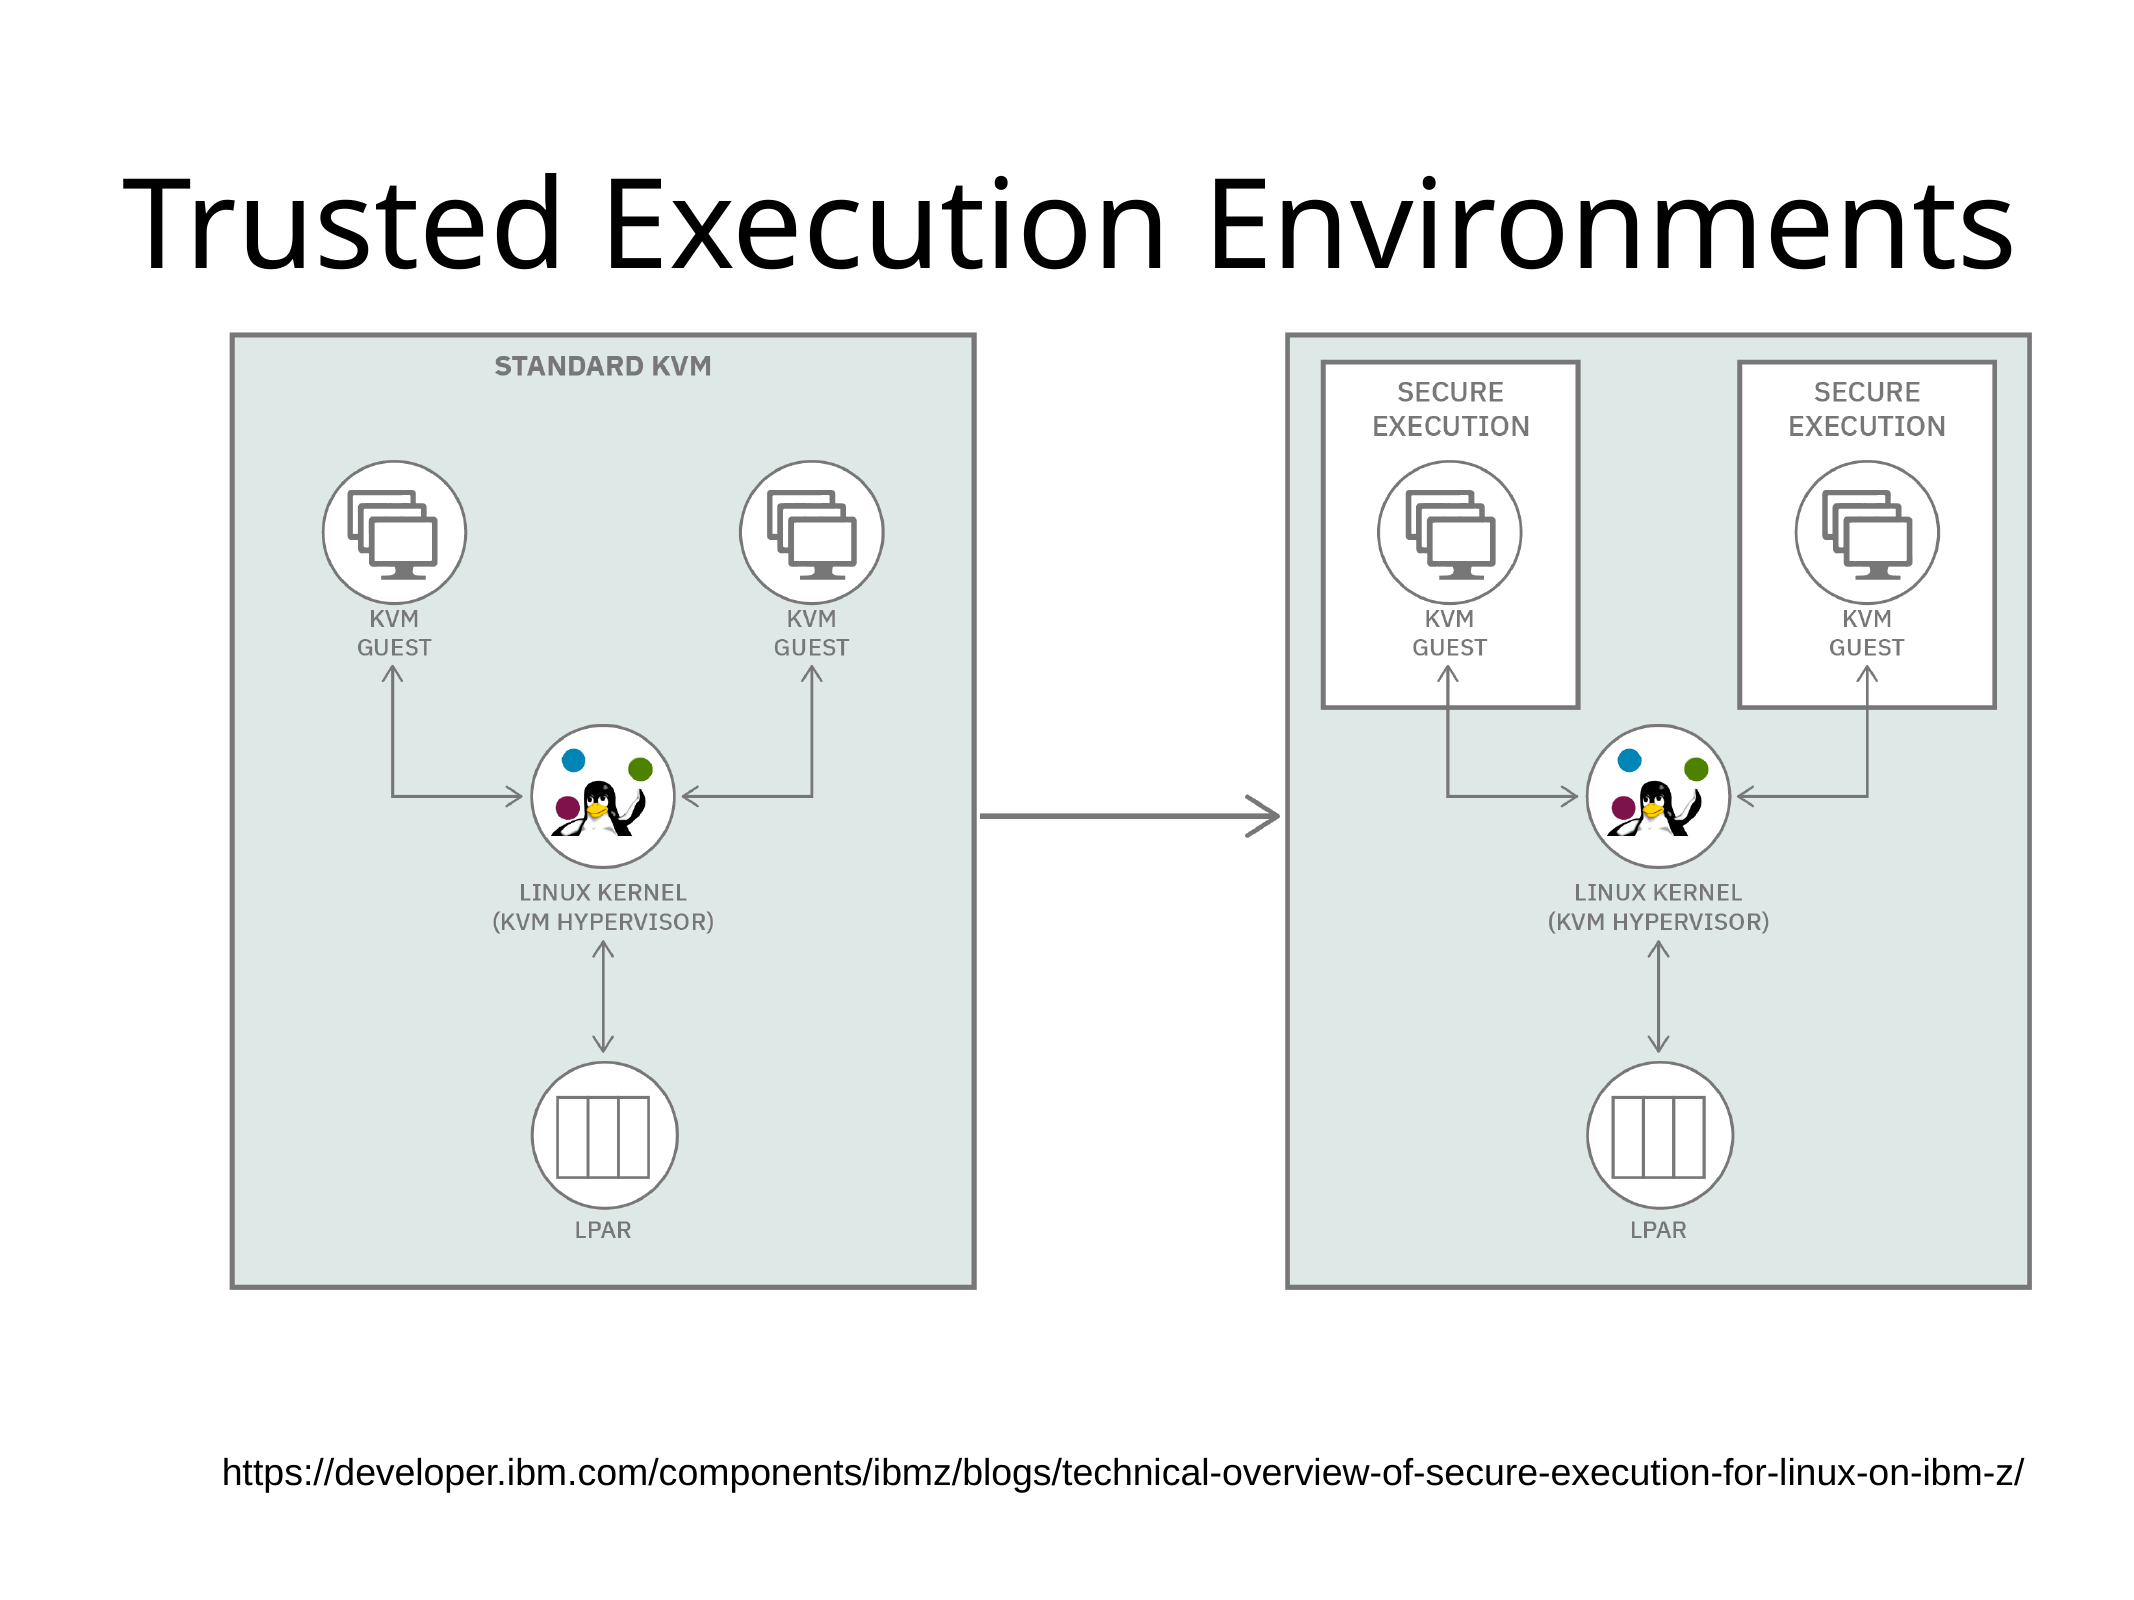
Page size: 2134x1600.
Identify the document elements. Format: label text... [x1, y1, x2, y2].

picture [8, 396, 2134, 1391]
text_box https://developer.ibm.com/components/ibmz/blogs/technical-overview-of-secure-execution-for-linux-on-ibm-z/ [207, 1443, 2041, 1501]
title Trusted Execution Environments [8, 41, 2134, 396]
